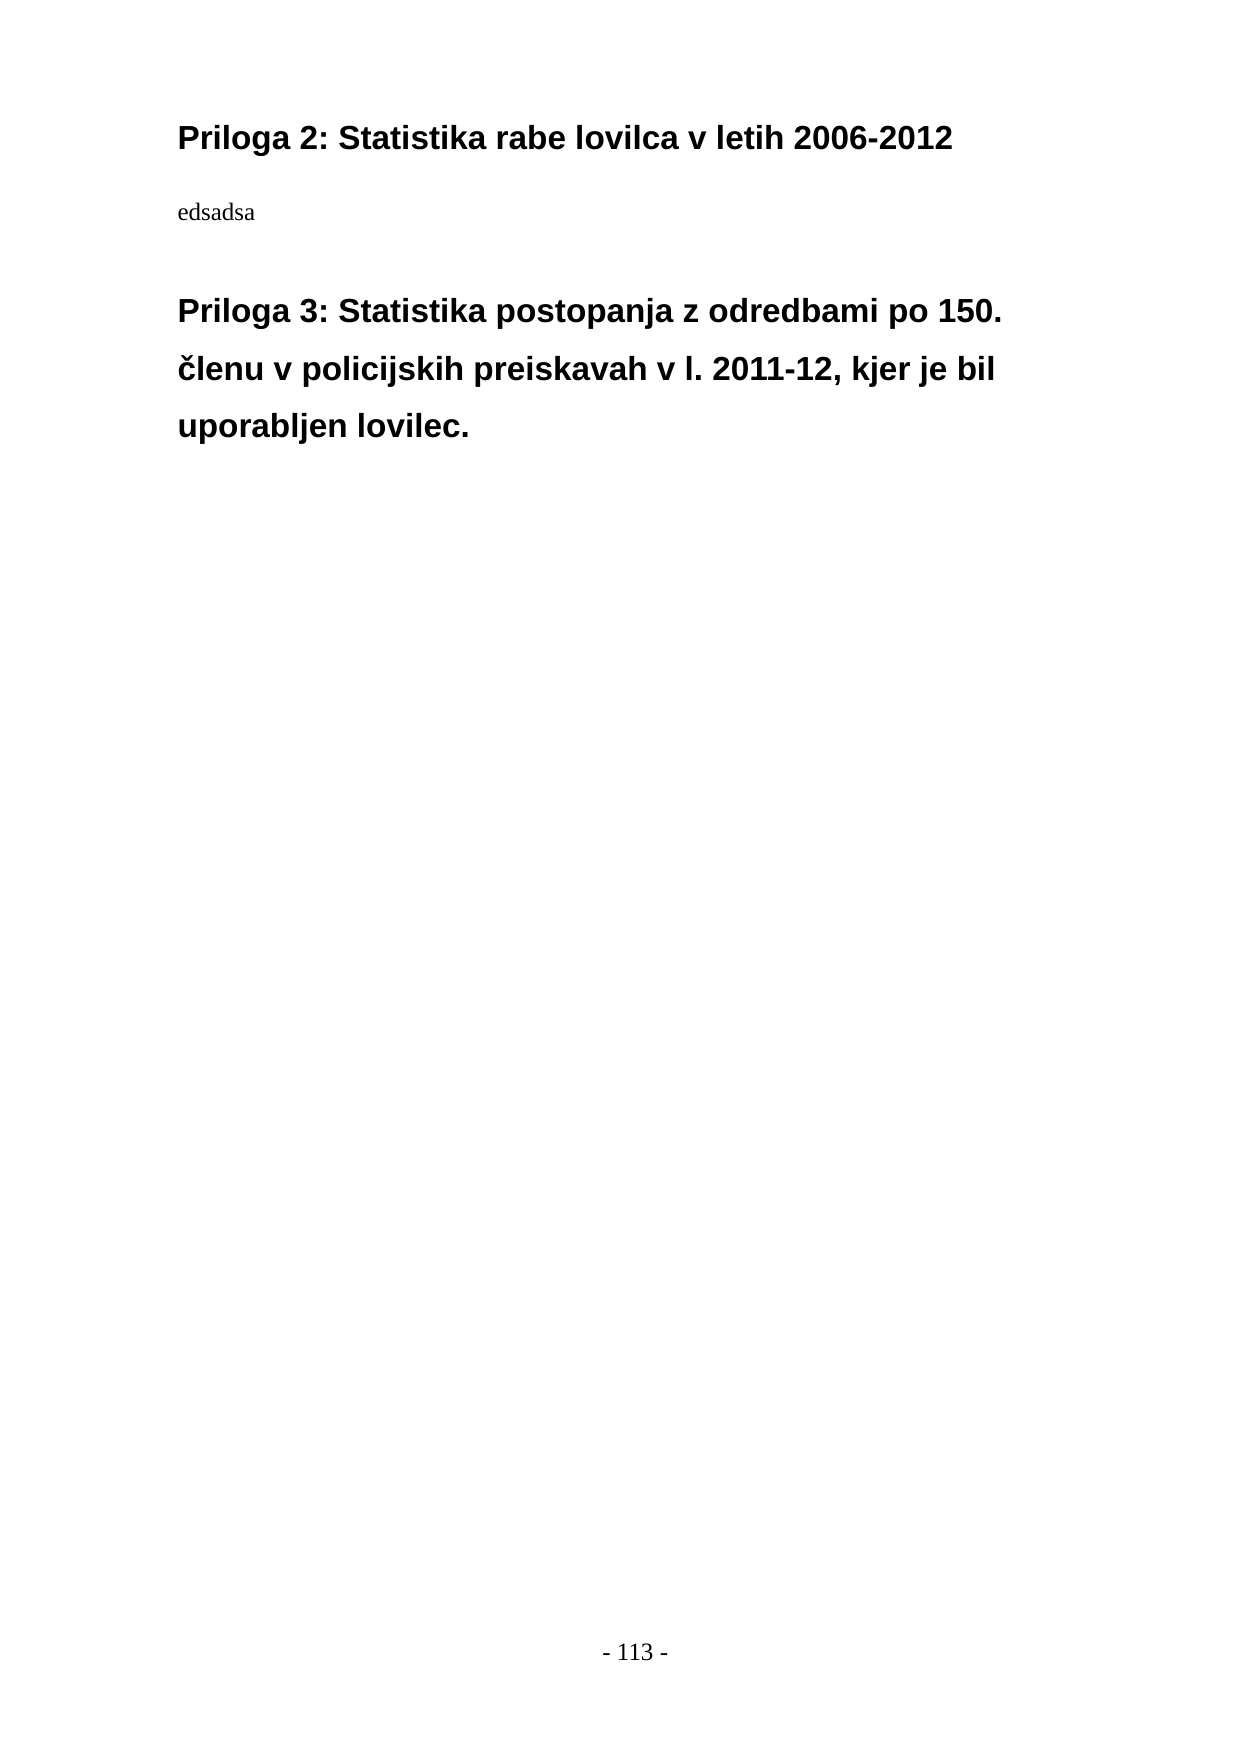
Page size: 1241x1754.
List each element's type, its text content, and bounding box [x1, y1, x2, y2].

subtitle Priloga 2: Statistika rabe lovilca v letih 2006-2012 [177, 118, 1093, 157]
subtitle Priloga 3: Statistika postopanja z odredbami po 150. členu v policijskih preiskavah v l. 2011-12, kjer je bil uporabljen lovilec. [177, 291, 1093, 444]
subtitle edsadsa [177, 197, 1093, 226]
